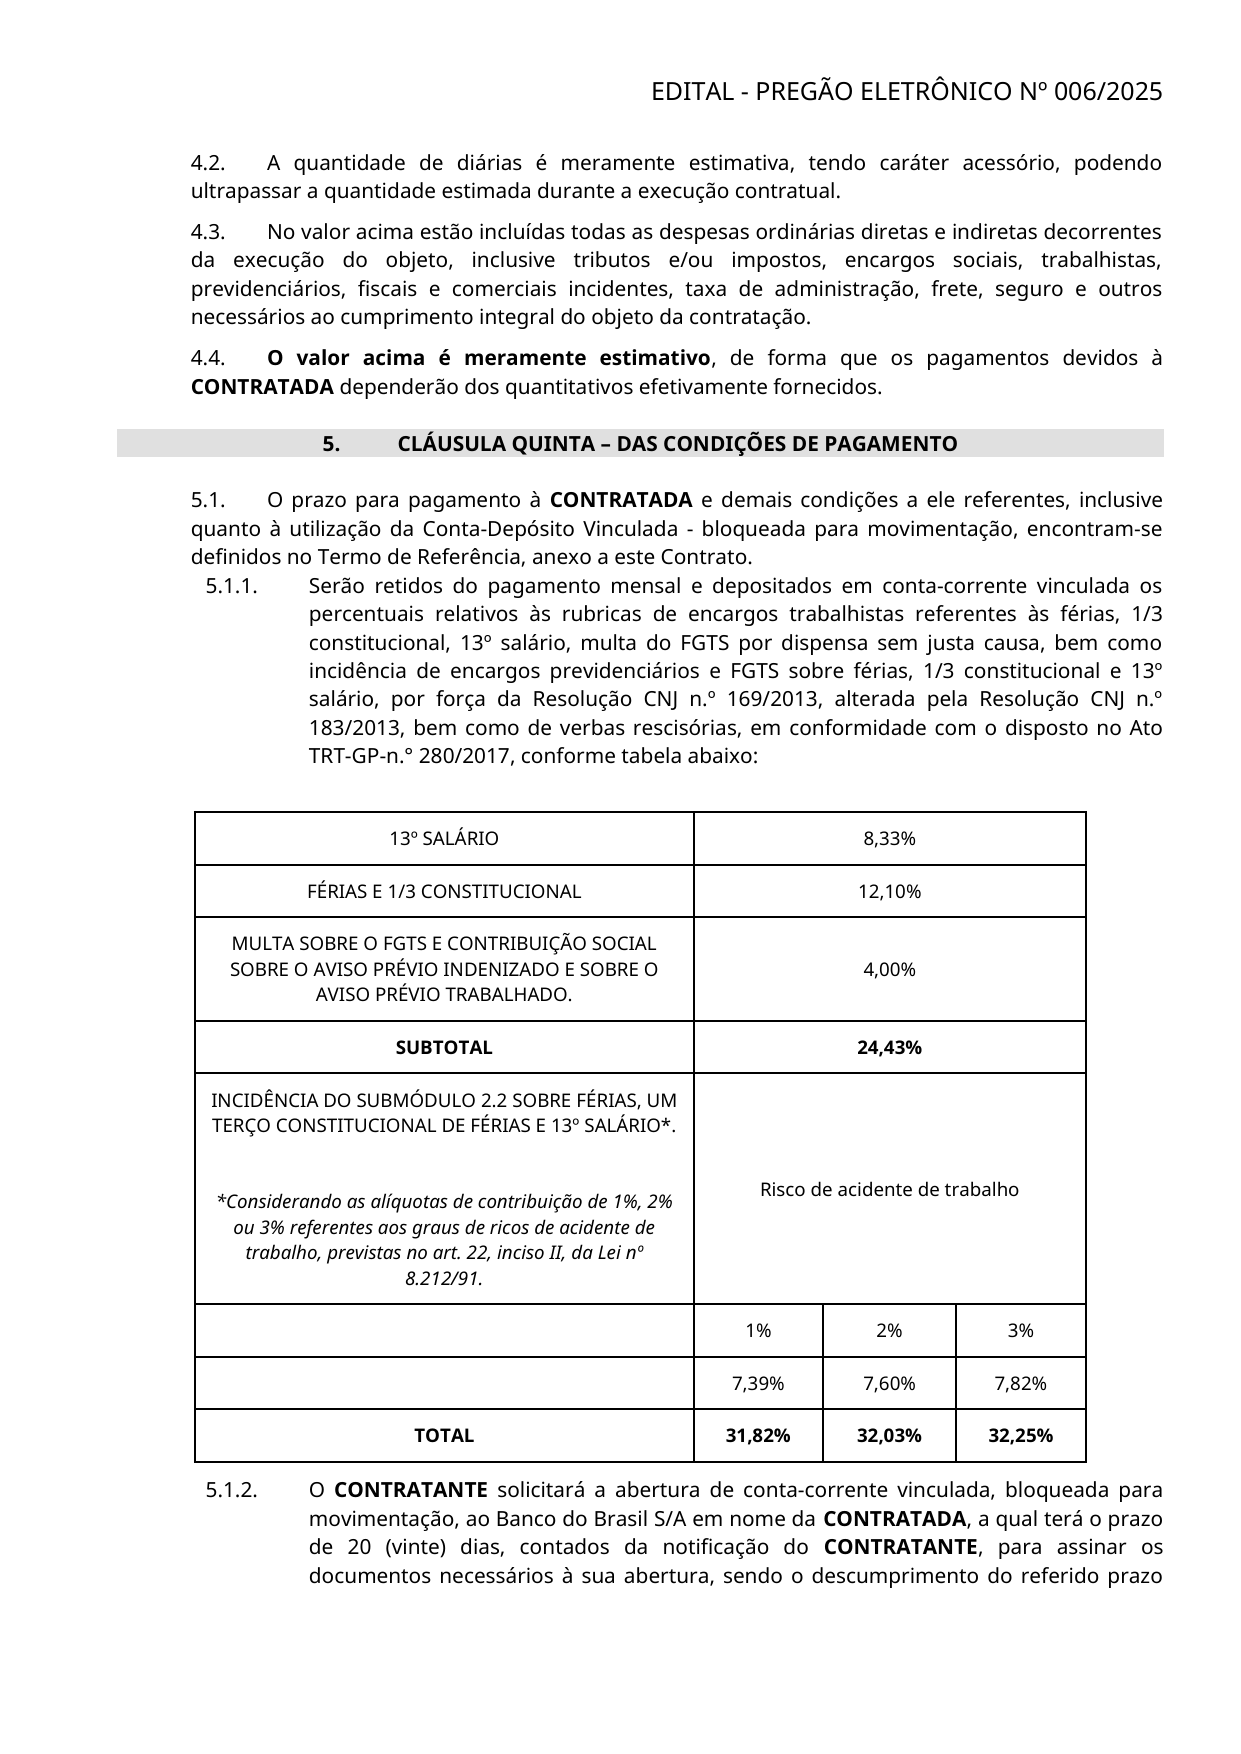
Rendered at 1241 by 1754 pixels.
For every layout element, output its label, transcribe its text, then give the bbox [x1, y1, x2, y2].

table_header 8,33% [695, 813, 1085, 863]
table_cell 32,03% [824, 1410, 955, 1461]
list O prazo para pagamento à CONTRATADA e demais condições a ele referentes, inclusive quanto à utilização da Conta-Depósito Vinculada - bloqueada para movimentação, encontram-se definidos no Termo de Referência, anexo a este Contrato. [191, 486, 1164, 571]
table_cell 32,25% [957, 1410, 1085, 1461]
table_header 13º SALÁRIO [196, 813, 693, 863]
table_cell FÉRIAS E 1/3 CONSTITUCIONAL [196, 866, 693, 916]
table_cell 31,82% [695, 1410, 822, 1461]
table_cell 7,60% [824, 1358, 955, 1408]
table_cell 24,43% [695, 1022, 1085, 1072]
table_cell INCIDÊNCIA DO SUBMÓDULO 2.2 SOBRE FÉRIAS, UM TERÇO CONSTITUCIONAL DE FÉRIAS E 13º SALÁRIO*. *Considerando as alíquotas de contribuição de 1%, 2% ou 3% referentes aos graus de ricos de acidente de trabalho, previstas no art. 22, inciso II, da Lei nº 8.212/91. [196, 1074, 693, 1303]
list O valor acima é meramente estimativo, de forma que os pagamentos devidos à CONTRATADA dependerão dos quantitativos efetivamente fornecidos. [191, 343, 1164, 400]
table_cell MULTA SOBRE O FGTS E CONTRIBUIÇÃO SOCIAL SOBRE O AVISO PRÉVIO INDENIZADO E SOBRE O AVISO PRÉVIO TRABALHADO. [196, 918, 693, 1020]
list CLÁUSULA QUINTA – DAS CONDIÇÕES DE PAGAMENTO [117, 429, 1164, 457]
list No valor acima estão incluídas todas as despesas ordinárias diretas e indiretas decorrentes da execução do objeto, inclusive tributos e/ou impostos, encargos sociais, trabalhistas, previdenciários, fiscais e comerciais incidentes, taxa de administração, frete, seguro e outros necessários ao cumprimento integral do objeto da contratação. [191, 217, 1164, 331]
table_cell TOTAL [196, 1410, 693, 1461]
table_cell 12,10% [695, 866, 1085, 916]
list Serão retidos do pagamento mensal e depositados em conta-corrente vinculada os percentuais relativos às rubricas de encargos trabalhistas referentes às férias, 1/3 constitucional, 13º salário, multa do FGTS por dispensa sem justa causa, bem como incidência de encargos previdenciários e FGTS sobre férias, 1/3 constitucional e 13º salário, por força da Resolução CNJ n.º 169/2013, alterada pela Resolução CNJ n.º 183/2013, bem como de verbas rescisórias, em conformidade com o disposto no Ato TRT-GP-n.° 280/2017, conforme tabela abaixo: [205, 571, 1164, 770]
table_cell [196, 1305, 693, 1356]
table_cell 7,39% [695, 1358, 822, 1408]
table_cell 4,00% [695, 918, 1085, 1020]
list O CONTRATANTE solicitará a abertura de conta-corrente vinculada, bloqueada para movimentação, ao Banco do Brasil S/A em nome da CONTRATADA, a qual terá o prazo de 20 (vinte) dias, contados da notificação do CONTRATANTE, para assinar os documentos necessários à sua abertura, sendo o descumprimento do referido prazo [205, 1475, 1164, 1589]
table_cell 7,82% [957, 1358, 1085, 1408]
table_cell 3% [957, 1305, 1085, 1356]
table_cell SUBTOTAL [196, 1022, 693, 1072]
table_cell [196, 1358, 693, 1408]
table_cell 2% [824, 1305, 955, 1356]
list A quantidade de diárias é meramente estimativa, tendo caráter acessório, podendo ultrapassar a quantidade estimada durante a execução contratual. [191, 148, 1164, 204]
table_cell 1% [695, 1305, 822, 1356]
table_cell Risco de acidente de trabalho [695, 1074, 1085, 1303]
